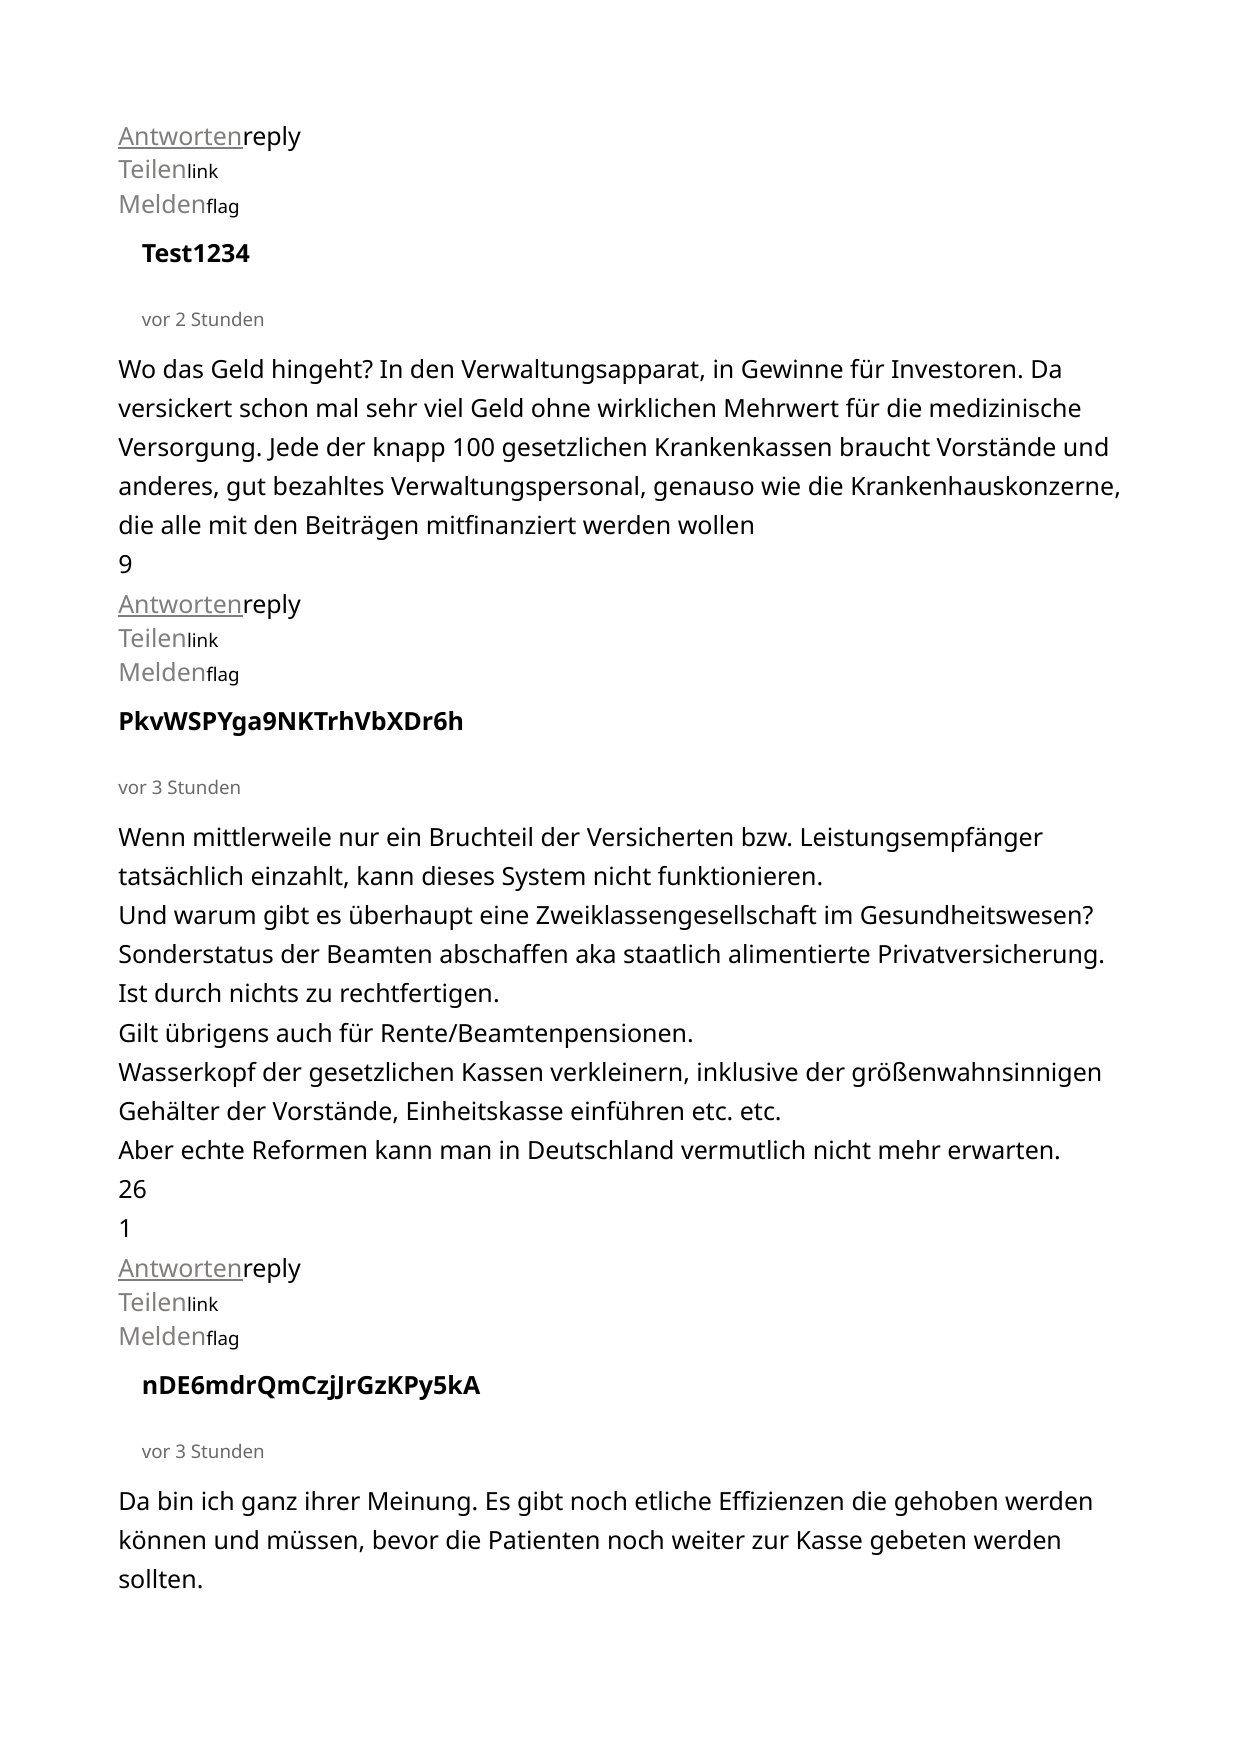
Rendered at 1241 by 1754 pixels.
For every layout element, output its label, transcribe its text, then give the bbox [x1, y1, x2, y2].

text Test1234 [142, 236, 1114, 270]
text Wenn mittlerweile nur ein Bruchteil der Versicherten bzw. Leistungsempfänger tatsächlich einzahlt, kann dieses System nicht funktionieren. Und warum gibt es überhaupt eine Zweiklassengesellschaft im Gesundheitswesen? Sonderstatus der Beamten abschaffen aka staatlich alimentierte Privatversicherung. Ist durch nichts zu rechtfertigen. Gilt übrigens auch für Rente/Beamtenpensionen. Wasserkopf der gesetzlichen Kassen verkleinern, inklusive der größenwahnsinnigen Gehälter der Vorstände, Einheitskasse einführen etc. etc. Aber echte Reformen kann man in Deutschland vermutlich nicht mehr erwarten. [118, 819, 1122, 1167]
text Antwortenreply [118, 1250, 1122, 1284]
text Wo das Geld hingeht? In den Verwaltungsapparat, in Gewinne für Investoren. Da versickert schon mal sehr viel Geld ohne wirklichen Mehrwert für die medizinische Versorgung. Jede der knapp 100 gesetzlichen Krankenkassen braucht Vorstände und anderes, gut bezahltes Verwaltungspersonal, genauso wie die Krankenhauskonzerne, die alle mit den Beiträgen mitfinanziert werden wollen [118, 351, 1122, 542]
text Meldenflag [118, 1318, 1122, 1352]
text 26 [118, 1172, 1122, 1206]
text Teilenlink [118, 1284, 1122, 1318]
text Antwortenreply [118, 118, 1122, 152]
text 9 [118, 547, 1122, 581]
text Teilenlink [118, 620, 1122, 654]
text Meldenflag [118, 654, 1122, 688]
text Antwortenreply [118, 586, 1122, 620]
text nDE6mdrQmCzjJrGzKPy5kA [142, 1368, 1114, 1402]
text Da bin ich ganz ihrer Meinung. Es gibt noch etliche Effizienzen die gehoben werden können und müssen, bevor die Patienten noch weiter zur Kasse gebeten werden sollten. [118, 1483, 1122, 1635]
text vor 3 Stunden [142, 1438, 1117, 1464]
text PkvWSPYga9NKTrhVbXDr6h [118, 704, 1114, 738]
text Meldenflag [118, 186, 1122, 220]
text vor 3 Stunden [118, 774, 1117, 800]
text Teilenlink [118, 152, 1122, 186]
text 1 [118, 1211, 1122, 1245]
text vor 2 Stunden [142, 306, 1117, 332]
